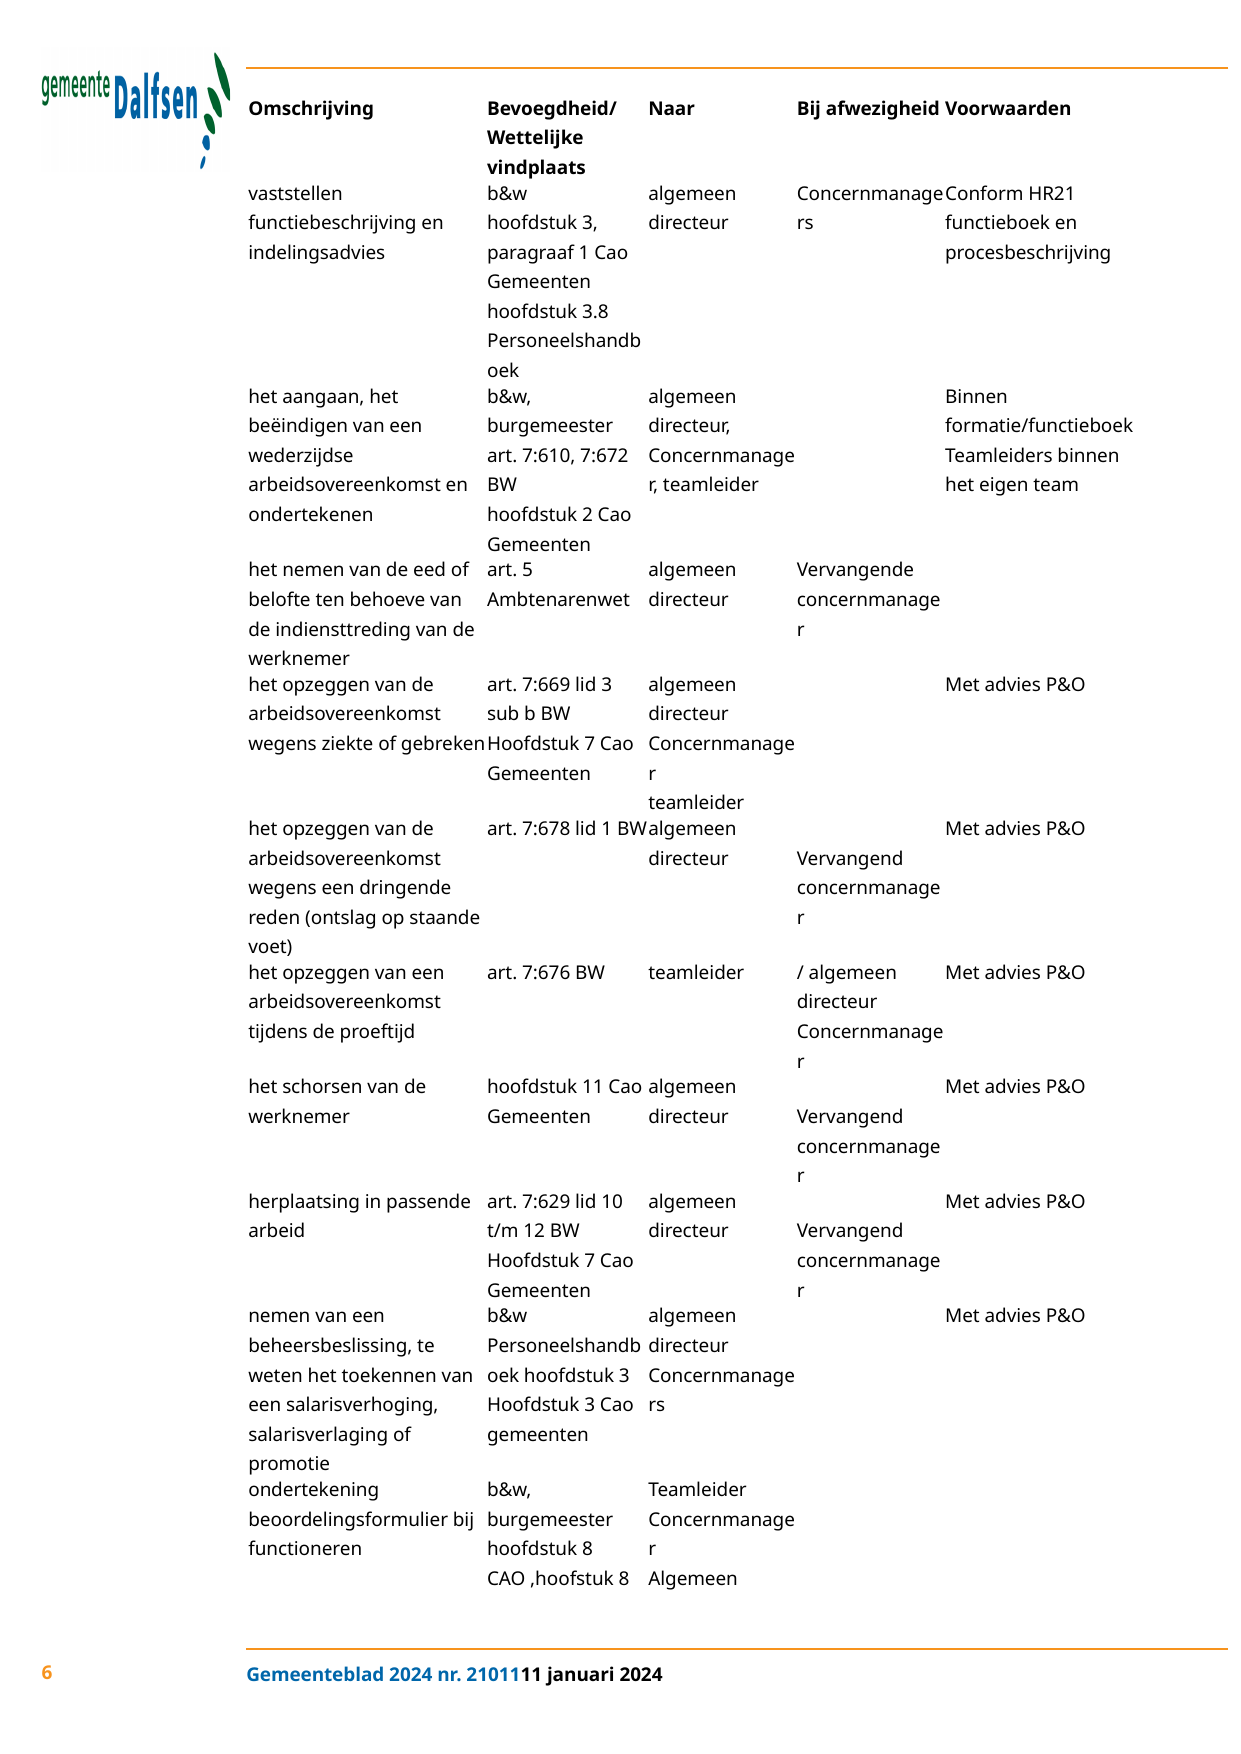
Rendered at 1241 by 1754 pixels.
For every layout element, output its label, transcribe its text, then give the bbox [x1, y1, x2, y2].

table_cell Met advies P&O [945, 959, 1152, 1074]
table_cell algemeen directeur [648, 815, 797, 959]
table_cell b&w, burgemeester art. 7:610, 7:672 BW hoofdstuk 2 Cao Gemeenten [487, 383, 648, 557]
table_cell Conform HR21 functieboek en procesbeschrijving [945, 180, 1152, 383]
table_cell Concernmanagers [797, 180, 945, 383]
table_cell Vervangend concernmanager [797, 1188, 945, 1303]
table_cell b&w hoofdstuk 3, paragraaf 1 Cao Gemeenten hoofdstuk 3.8 Personeelshandboek [487, 180, 648, 383]
table_cell [797, 1476, 945, 1591]
table_cell het aangaan, het beëindigen van een wederzijdse arbeidsovereenkomst en ondertekenen [248, 383, 487, 557]
table_cell Met advies P&O [945, 1303, 1152, 1476]
table_cell het opzeggen van de arbeidsovereenkomst wegens een dringende reden (ontslag op staande voet) [248, 815, 487, 959]
table_cell teamleider [648, 959, 797, 1074]
table_cell het schorsen van de werknemer [248, 1074, 487, 1188]
table_cell nemen van een beheersbeslissing, te weten het toekennen van een salarisverhoging, salarisverlaging of promotie [248, 1303, 487, 1476]
table_cell algemeen directeur Concernmanagers [648, 1303, 797, 1476]
table_cell [945, 557, 1152, 671]
table_cell algemeen directeur, Concernmanager, teamleider [648, 383, 797, 557]
table_cell Vervangend concernmanager [797, 815, 945, 959]
table_cell Met advies P&O [945, 815, 1152, 959]
picture [41, 47, 231, 172]
table_cell art. 7:669 lid 3 sub b BW Hoofdstuk 7 Cao Gemeenten [487, 671, 648, 815]
table_cell [797, 1303, 945, 1476]
table_cell vaststellen functiebeschrijving en indelingsadvies [248, 180, 487, 383]
table_cell Vervangende concernmanager [797, 557, 945, 671]
table_cell / algemeen directeur Concernmanager [797, 959, 945, 1074]
table_cell het opzeggen van de arbeidsovereenkomst wegens ziekte of gebreken [248, 671, 487, 815]
table_cell het opzeggen van een arbeidsovereenkomst tijdens de proeftijd [248, 959, 487, 1074]
table_cell Met advies P&O [945, 671, 1152, 815]
table_cell algemeen directeur Concernmanager teamleider [648, 671, 797, 815]
table_header Naar [648, 95, 797, 180]
table_cell Teamleider Concernmanager Algemeen [648, 1476, 797, 1591]
table_cell Met advies P&O [945, 1074, 1152, 1188]
table_cell het nemen van de eed of belofte ten behoeve van de indiensttreding van de werknemer [248, 557, 487, 671]
table_cell algemeen directeur [648, 557, 797, 671]
table_header Bevoegdheid/Wettelijke vindplaats [487, 95, 648, 180]
table_cell b&w, burgemeester hoofdstuk 8 CAO ,hoofstuk 8 [487, 1476, 648, 1591]
table_header Omschrijving [248, 95, 487, 180]
table_cell hoofdstuk 11 Cao Gemeenten [487, 1074, 648, 1188]
table_cell art. 5 Ambtenarenwet [487, 557, 648, 671]
table_cell Vervangend concernmanager [797, 1074, 945, 1188]
table_cell Met advies P&O [945, 1188, 1152, 1303]
table_cell algemeen directeur [648, 1188, 797, 1303]
table_header Voorwaarden [945, 95, 1152, 180]
table_cell algemeen directeur [648, 180, 797, 383]
table_cell art. 7:629 lid 10 t/m 12 BW Hoofdstuk 7 Cao Gemeenten [487, 1188, 648, 1303]
table_cell algemeen directeur [648, 1074, 797, 1188]
table_cell Binnen formatie/functieboek Teamleiders binnen het eigen team [945, 383, 1152, 557]
table_cell art. 7:676 BW [487, 959, 648, 1074]
table_header Bij afwezigheid [797, 95, 945, 180]
table_cell herplaatsing in passende arbeid [248, 1188, 487, 1303]
table_cell art. 7:678 lid 1 BW [487, 815, 648, 959]
table_cell [797, 383, 945, 557]
table_cell [945, 1476, 1152, 1591]
table_cell b&w Personeelshandboek hoofdstuk 3 Hoofdstuk 3 Cao gemeenten [487, 1303, 648, 1476]
table_cell ondertekening beoordelingsformulier bij functioneren [248, 1476, 487, 1591]
table_cell [797, 671, 945, 815]
